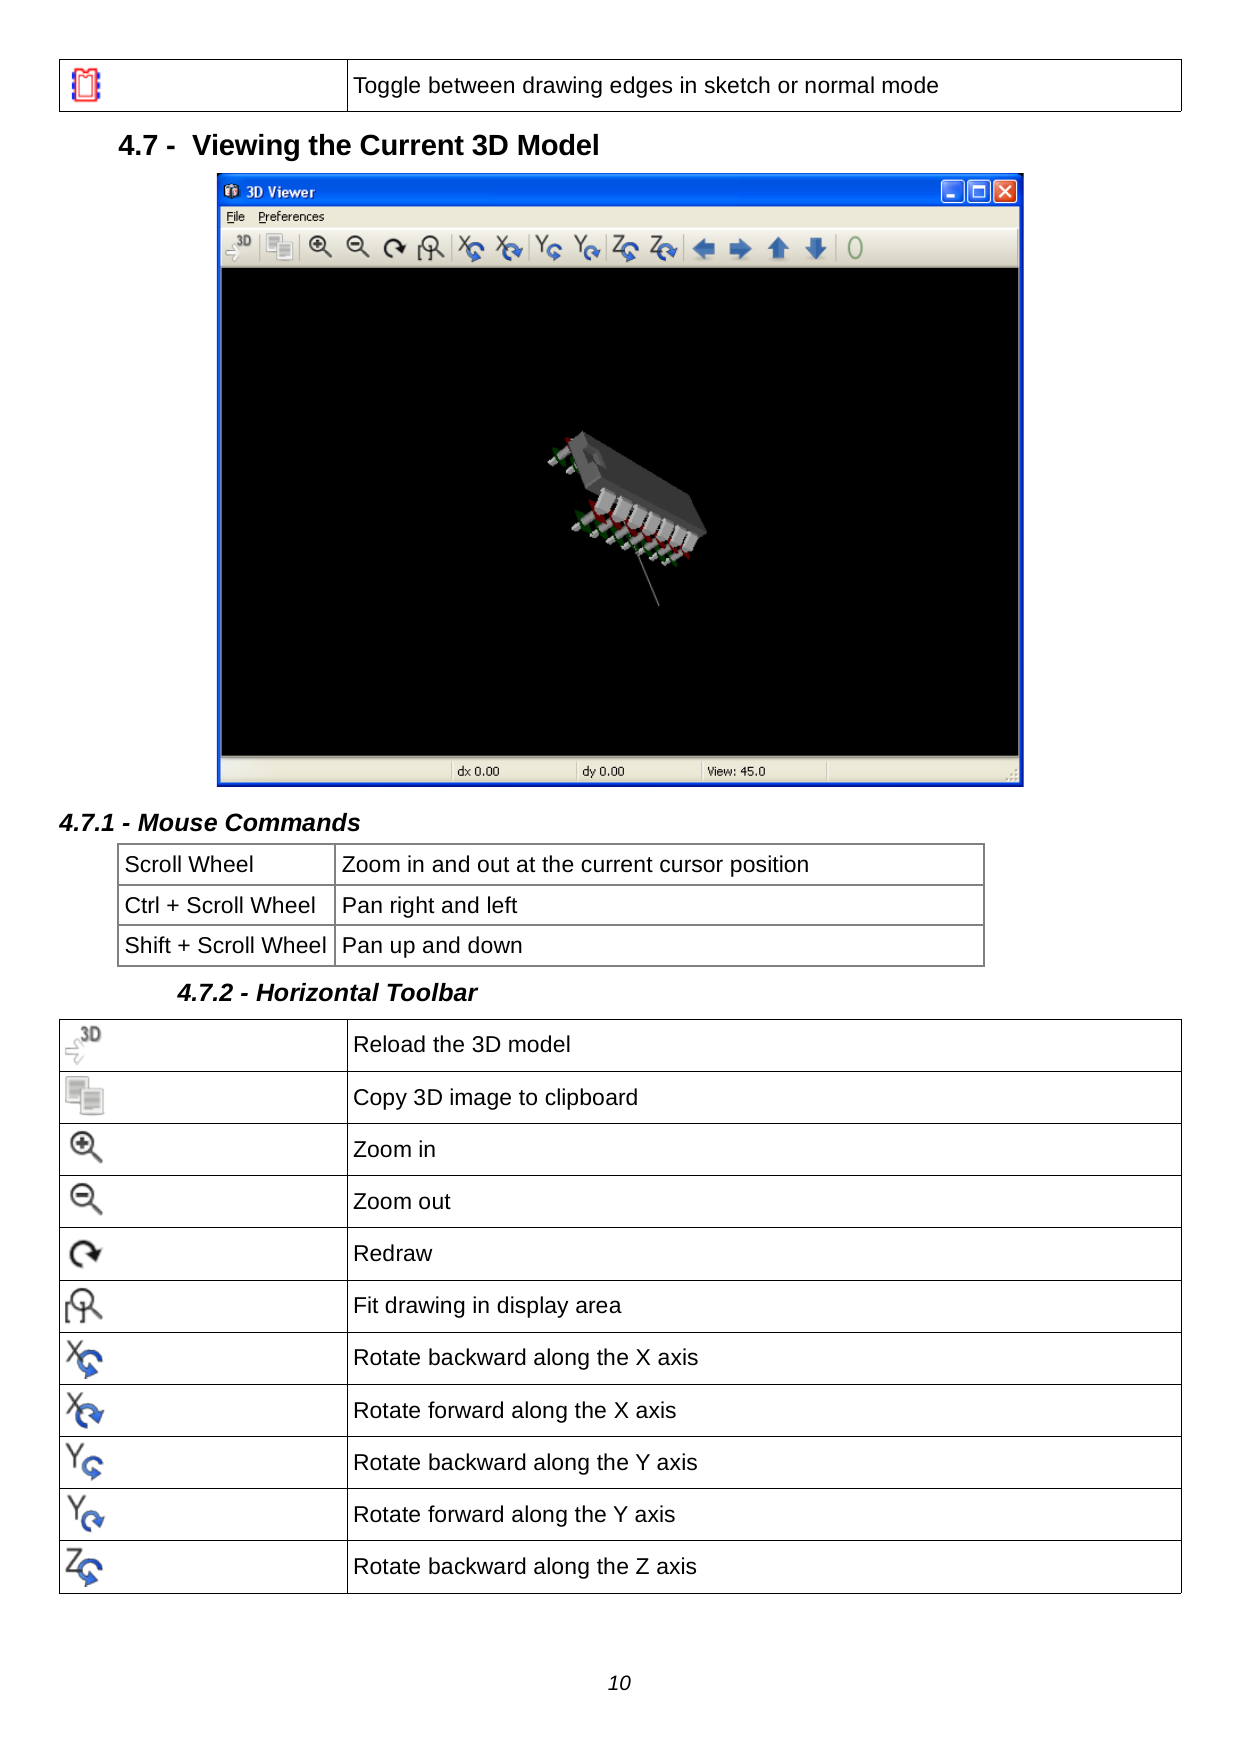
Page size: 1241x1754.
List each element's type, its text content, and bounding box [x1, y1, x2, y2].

table_cell Ctrl + Scroll Wheel [119, 886, 334, 924]
table_cell Rotate forward along the Y axis [348, 1489, 1181, 1540]
table_header [60, 1020, 347, 1071]
table_cell Copy 3D image to clipboard [348, 1072, 1181, 1123]
picture [64, 1285, 106, 1326]
table_cell [60, 60, 347, 111]
table_cell [60, 1176, 347, 1227]
picture [64, 65, 106, 106]
table_cell [60, 1124, 347, 1175]
table_cell [60, 1489, 347, 1540]
table_cell Rotate backward along the Z axis [348, 1541, 1181, 1593]
table_header Scroll Wheel [119, 845, 334, 884]
table_cell Rotate forward along the X axis [348, 1385, 1181, 1436]
table_cell [60, 1228, 347, 1279]
table_cell [60, 1281, 347, 1332]
table_cell [60, 1072, 347, 1123]
table_cell Pan right and left [336, 886, 983, 924]
picture [64, 1024, 106, 1065]
subtitle Mouse Commands [59, 809, 1181, 837]
table_cell Pan up and down [336, 926, 983, 965]
table_cell [60, 1385, 347, 1436]
picture [64, 1441, 106, 1483]
table_cell Shift + Scroll Wheel [119, 926, 334, 965]
table_cell Rotate backward along the X axis [348, 1333, 1181, 1384]
picture [216, 173, 1024, 787]
table_cell Toggle between drawing edges in sketch or normal mode [348, 60, 1181, 111]
table_cell Redraw [348, 1228, 1181, 1279]
table_cell Zoom out [348, 1176, 1181, 1227]
picture [64, 1494, 106, 1535]
table_header Reload the 3D model [348, 1020, 1181, 1071]
table_cell Rotate backward along the Y axis [348, 1437, 1181, 1488]
table_cell [60, 1541, 347, 1593]
picture [64, 1128, 106, 1170]
table_cell [60, 1333, 347, 1384]
picture [64, 1389, 106, 1431]
picture [64, 1546, 106, 1587]
table_cell Fit drawing in display area [348, 1281, 1181, 1332]
picture [64, 1337, 106, 1379]
subtitle Horizontal Toolbar [177, 979, 1181, 1007]
table_cell Zoom in [348, 1124, 1181, 1175]
table_cell [60, 1437, 347, 1488]
picture [64, 1233, 106, 1274]
table_header Zoom in and out at the current cursor position [336, 845, 983, 884]
picture [64, 1181, 106, 1222]
subtitle Viewing the Current 3D Model [118, 129, 1181, 162]
picture [64, 1076, 106, 1118]
